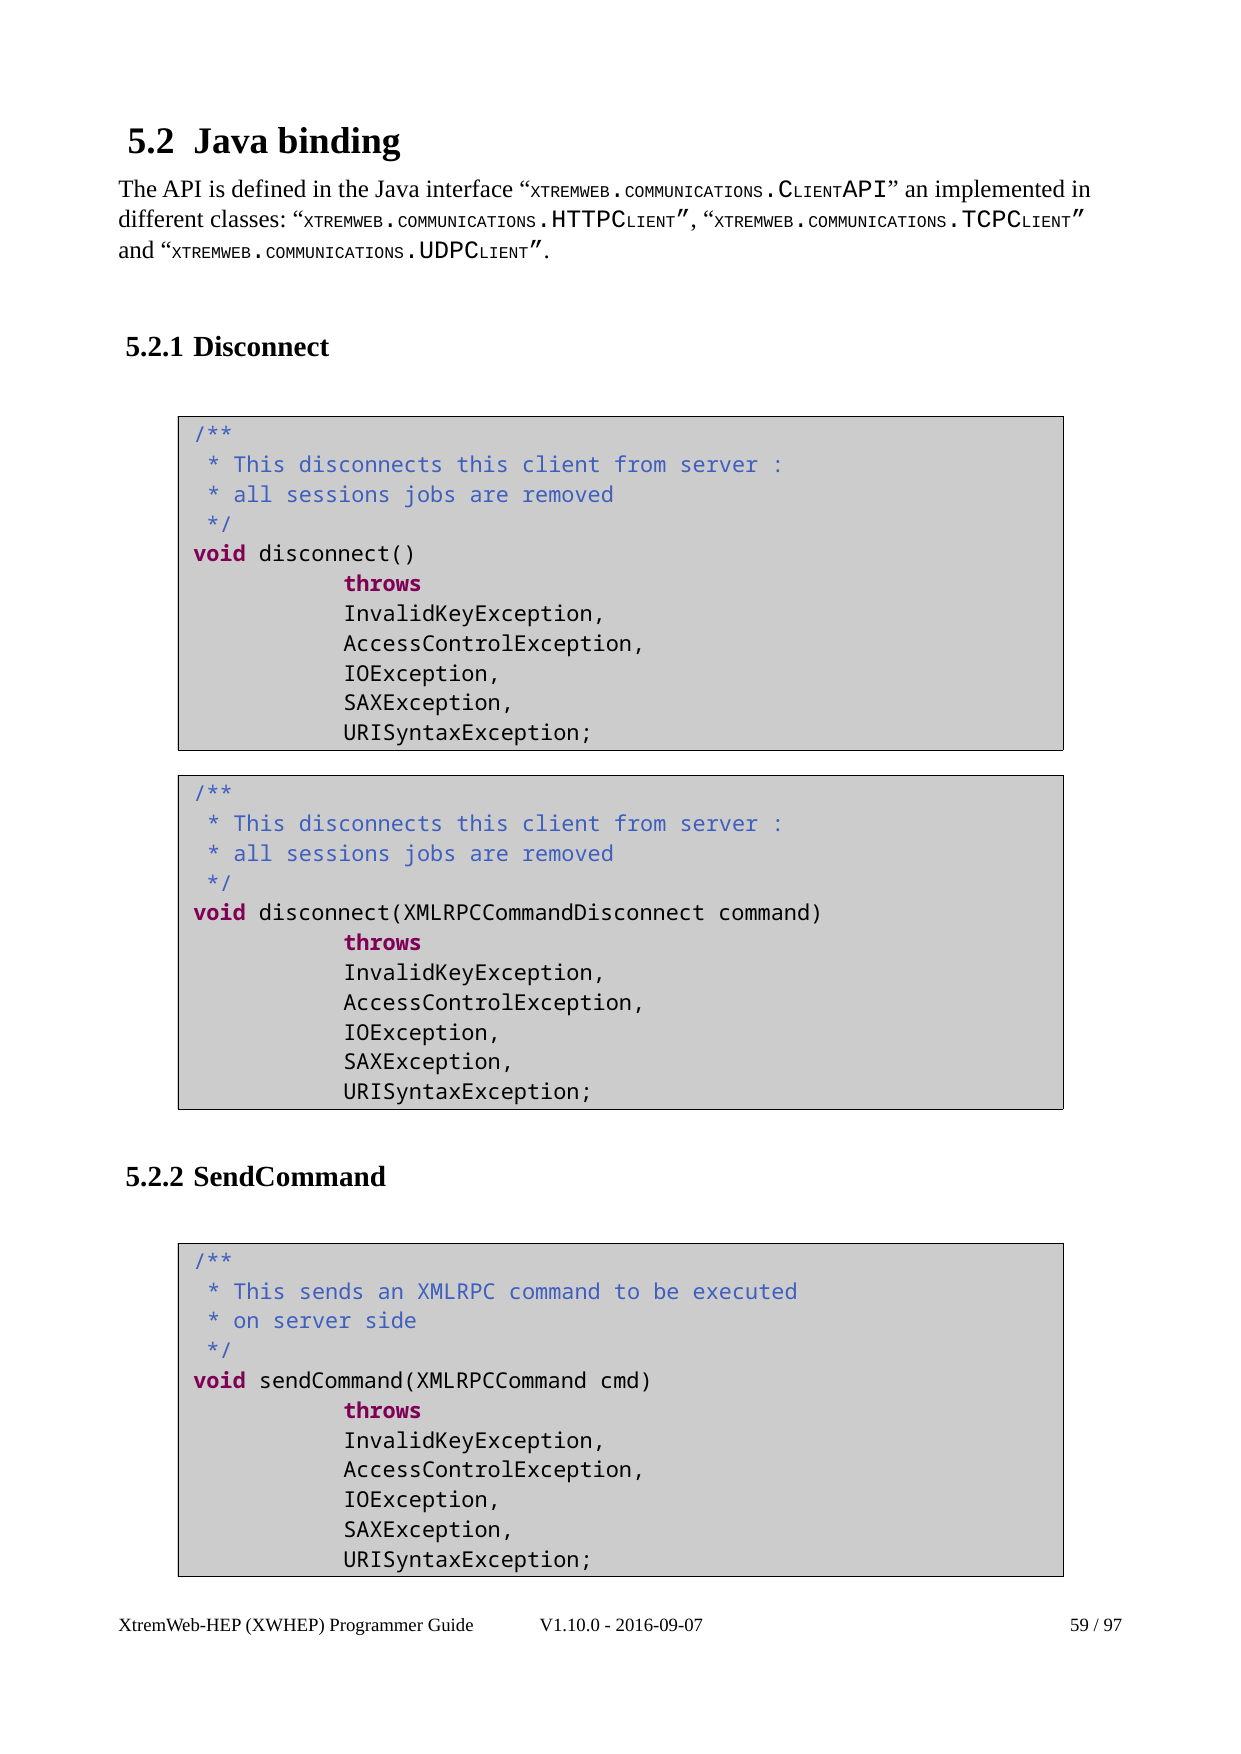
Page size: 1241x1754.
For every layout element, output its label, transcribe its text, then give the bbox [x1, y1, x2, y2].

text * This disconnects this client from server : [179, 446, 1063, 476]
text SAXException, [179, 684, 1063, 714]
subtitle Java binding [118, 118, 1122, 161]
text void disconnect(XMLRPCCommandDisconnect command) [179, 894, 1063, 924]
text AccessControlException, [179, 984, 1063, 1013]
text AccessControlException, [179, 625, 1063, 654]
text throws [179, 1392, 1063, 1422]
subtitle SendCommand [118, 1159, 1122, 1193]
text AccessControlException, [179, 1451, 1063, 1481]
text * on server side [179, 1302, 1063, 1332]
text InvalidKeyException, [179, 954, 1063, 984]
text /** [179, 417, 1063, 446]
text * all sessions jobs are removed [179, 835, 1063, 864]
text throws [179, 565, 1063, 595]
text URISyntaxException; [179, 714, 1063, 750]
text URISyntaxException; [179, 1073, 1063, 1109]
text /** [179, 1244, 1063, 1273]
text void disconnect() [179, 535, 1063, 565]
text SAXException, [179, 1511, 1063, 1541]
text * This disconnects this client from server : [179, 805, 1063, 835]
text URISyntaxException; [179, 1541, 1063, 1576]
text throws [179, 924, 1063, 954]
text * all sessions jobs are removed [179, 476, 1063, 506]
text InvalidKeyException, [179, 595, 1063, 625]
text IOException, [179, 654, 1063, 684]
text * This sends an XMLRPC command to be executed [179, 1273, 1063, 1302]
text SAXException, [179, 1043, 1063, 1073]
subtitle Disconnect [118, 329, 1122, 362]
text The API is defined in the Java interface “xtremweb.communications.ClientAPI” an implemented in different classes: “xtremweb.communications.HTTPClient”, “xtremweb.communications.TCPClient” and “xtremweb.communications.UDPClient”. [118, 174, 1122, 266]
text */ [179, 864, 1063, 894]
text /** [179, 776, 1063, 805]
text */ [179, 506, 1063, 535]
text */ [179, 1332, 1063, 1362]
text InvalidKeyException, [179, 1422, 1063, 1451]
text IOException, [179, 1013, 1063, 1043]
text IOException, [179, 1481, 1063, 1511]
text void sendCommand(XMLRPCCommand cmd) [179, 1362, 1063, 1392]
